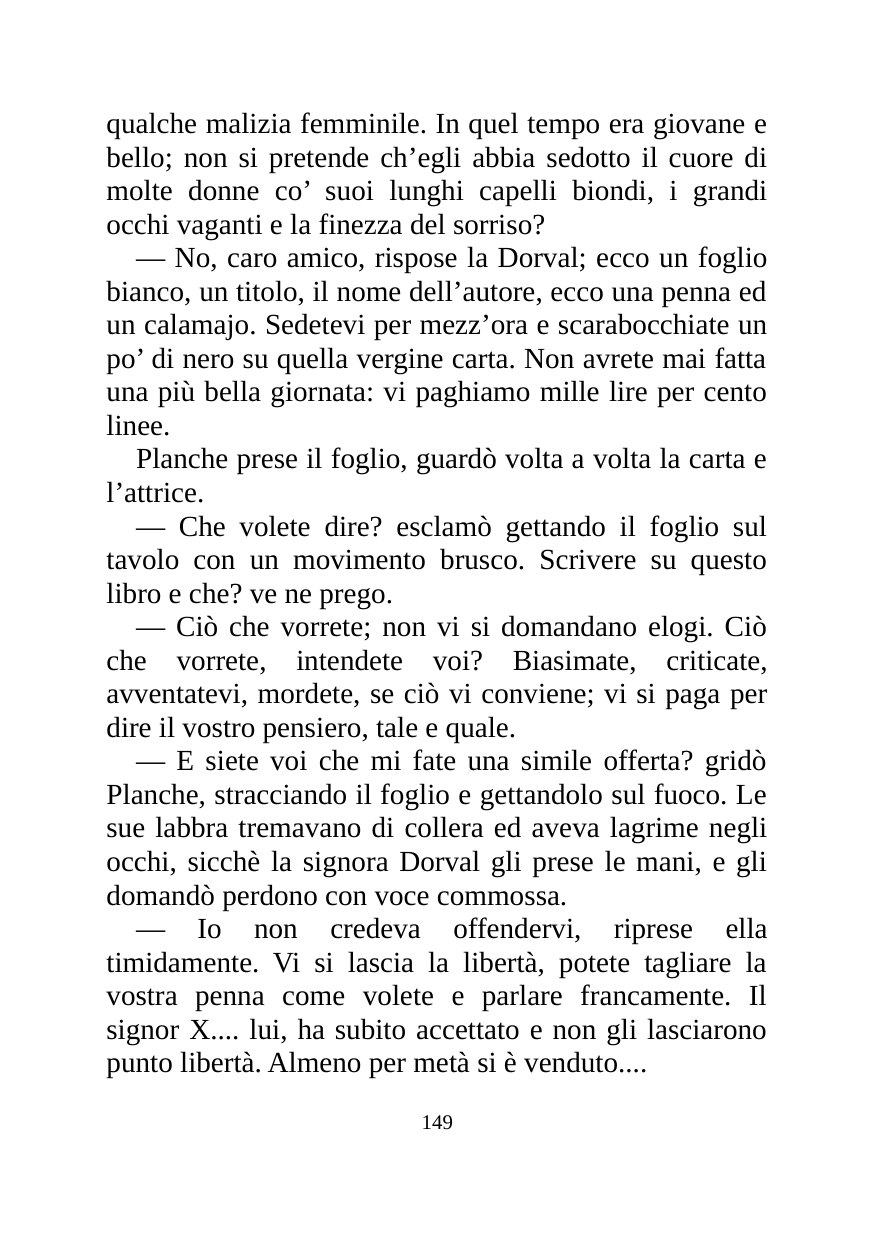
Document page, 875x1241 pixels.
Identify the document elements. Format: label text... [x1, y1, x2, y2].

text Planche prese il foglio, guardò volta a volta la carta e l’attrice. [106, 442, 768, 509]
text — Io non credeva offendervi, riprese ella timidamente. Vi si lascia la libertà, potete tagliare la vostra penna come volete e parlare francamente. Il signor X.... lui, ha subito accettato e non gli lasciarono punto libertà. Almeno per metà si è venduto.... [106, 911, 768, 1079]
text qualche malizia femminile. In quel tempo era giovane e bello; non si pretende ch’egli abbia sedotto il cuore di molte donne co’ suoi lunghi capelli biondi, i grandi occhi vaganti e la finezza del sorriso? [106, 106, 768, 240]
text — Che volete dire? esclamò gettando il foglio sul tavolo con un movimento brusco. Scrivere su questo libro e che? ve ne prego. [106, 509, 768, 609]
text — E siete voi che mi fate una simile offerta? gridò Planche, stracciando il foglio e gettandolo sul fuoco. Le sue labbra tremavano di collera ed aveva lagrime negli occhi, sicchè la signora Dorval gli prese le mani, e gli domandò perdono con voce commossa. [106, 743, 768, 911]
text — Ciò che vorrete; non vi si domandano elogi. Ciò che vorrete, intendete voi? Biasimate, criticate, avventatevi, mordete, se ciò vi conviene; vi si paga per dire il vostro pensiero, tale e quale. [106, 609, 768, 743]
text — No, caro amico, rispose la Dorval; ecco un foglio bianco, un titolo, il nome dell’autore, ecco una penna ed un calamajo. Sedetevi per mezz’ora e scarabocchiate un po’ di nero su quella vergine carta. Non avrete mai fatta una più bella giornata: vi paghiamo mille lire per cento linee. [106, 240, 768, 442]
